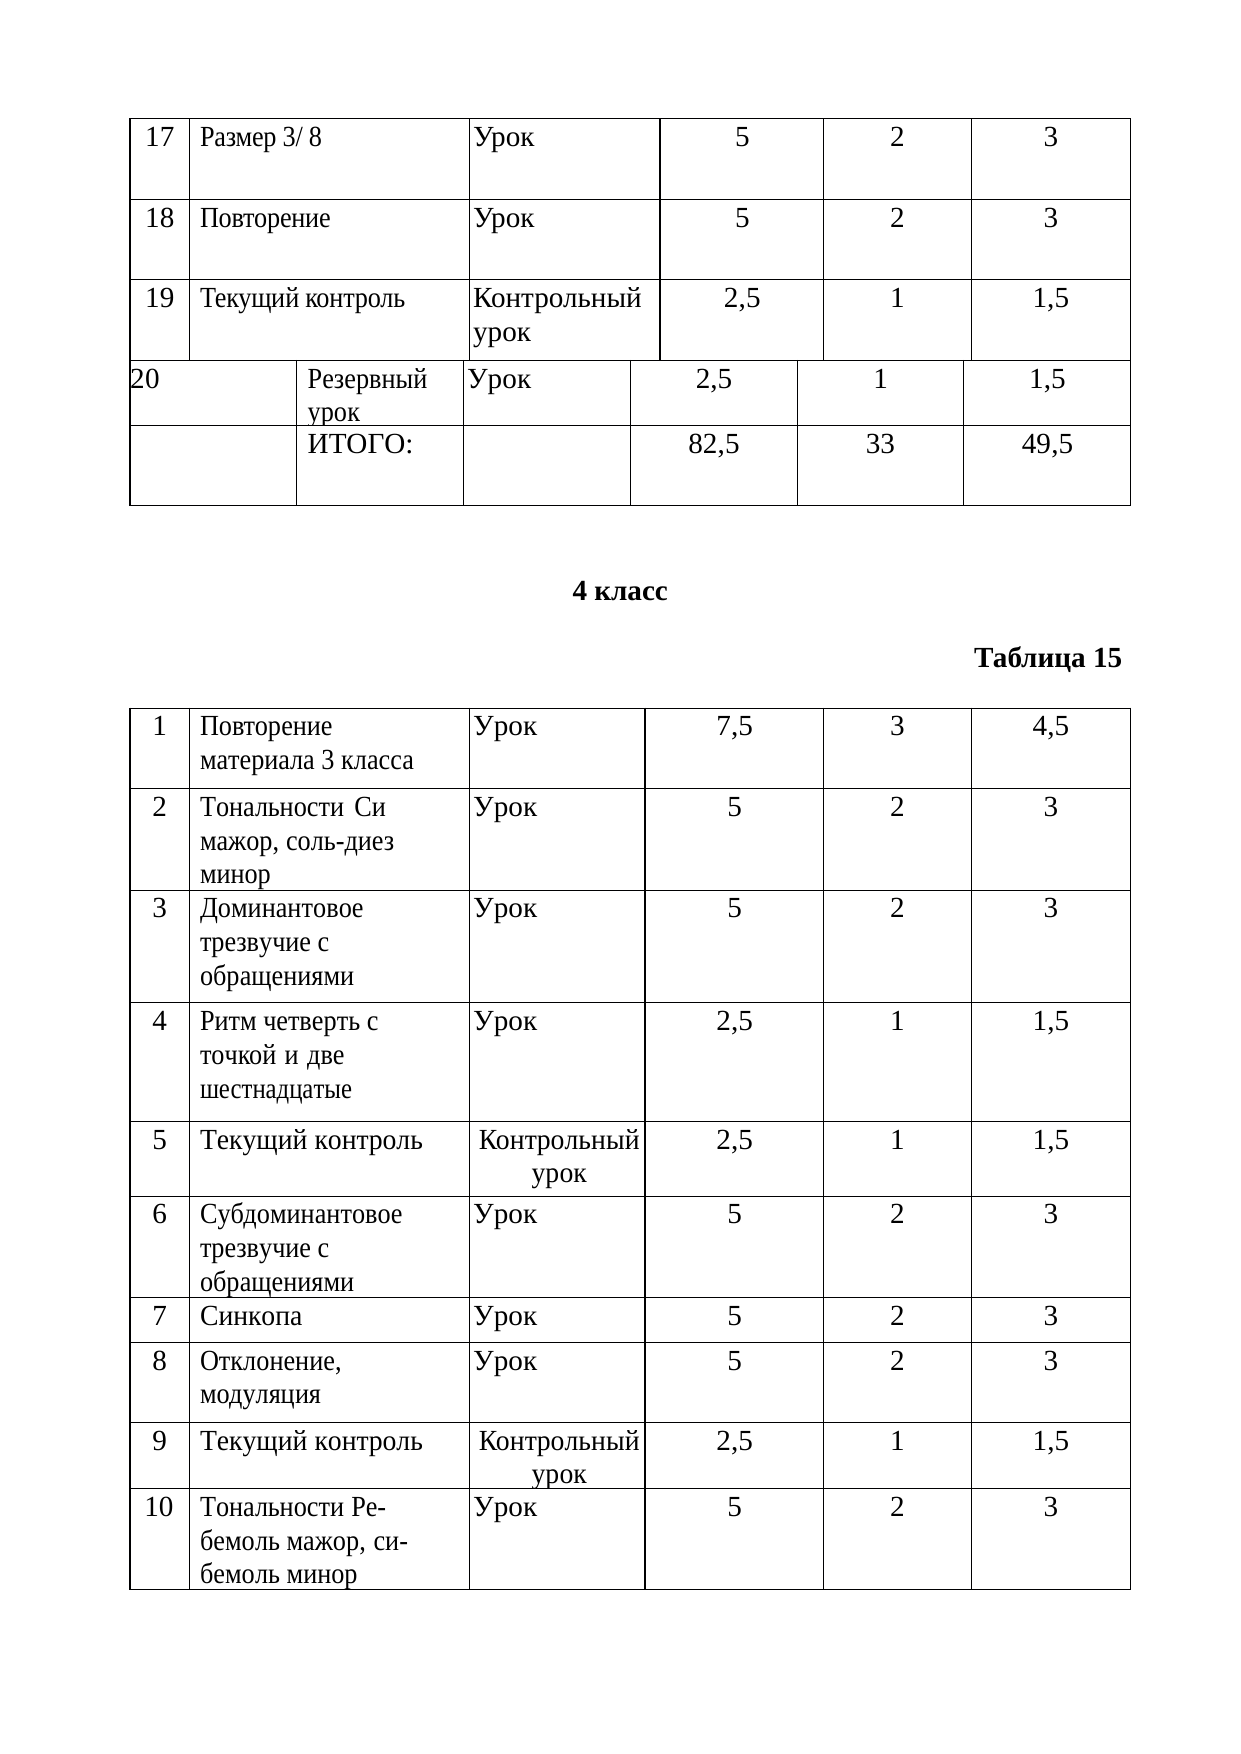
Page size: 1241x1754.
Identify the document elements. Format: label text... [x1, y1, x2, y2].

table_cell Урок [464, 361, 630, 425]
table_cell Размер 3/ 8 [190, 119, 469, 199]
table_cell 2 [131, 789, 189, 889]
table_cell 3 [131, 891, 189, 1002]
table_cell Контрольный урок [470, 1122, 644, 1196]
table_cell Урок [470, 789, 644, 889]
table_cell Урок [470, 1003, 644, 1121]
table_cell Доминантовое трезвучие с обращениями [190, 891, 469, 1002]
table_cell 1 [798, 361, 963, 425]
table_cell Синкопа [190, 1298, 469, 1342]
table_cell 8 [131, 1343, 189, 1422]
table_cell 9 [131, 1423, 189, 1488]
table_cell Урок [470, 1489, 644, 1589]
table_cell 1,5 [972, 1122, 1130, 1196]
table_cell Урок [470, 119, 659, 199]
table_cell 5 [661, 200, 823, 279]
table_cell Текущий контроль [190, 1423, 469, 1488]
table_cell 3 [972, 1343, 1130, 1422]
table_cell 2 [824, 200, 971, 279]
table_cell 3 [972, 789, 1130, 889]
table_cell 5 [646, 1343, 823, 1422]
table_cell [464, 426, 630, 505]
table_cell Субдоминантовое трезвучие с обращениями [190, 1197, 469, 1297]
table_cell Отклонение, модуляция [190, 1343, 469, 1422]
table_cell 5 [646, 1298, 823, 1342]
table_cell 2 [824, 789, 971, 889]
table_cell 1,5 [972, 1423, 1130, 1488]
table_cell Контрольный урок [470, 280, 659, 360]
table_cell 2,5 [661, 280, 823, 360]
table_header 3 [824, 709, 971, 788]
table_cell 17 [131, 119, 189, 199]
table_cell 2 [824, 1343, 971, 1422]
table_cell 5 [131, 1122, 189, 1196]
table_cell 1 [824, 280, 971, 360]
table_cell 3 [972, 1197, 1130, 1297]
table_header Урок [470, 709, 644, 788]
table_cell 6 [131, 1197, 189, 1297]
table_cell Текущий контроль [190, 1122, 469, 1196]
table_cell 2 [824, 1197, 971, 1297]
table_cell Повторение [190, 200, 469, 279]
table_cell 2,5 [631, 361, 797, 425]
table_header 1 [131, 709, 189, 788]
table_cell Урок [470, 1343, 644, 1422]
table_cell 3 [972, 891, 1130, 1002]
table_cell 5 [646, 1489, 823, 1589]
table_cell 33 [798, 426, 963, 505]
table_cell 10 [131, 1489, 189, 1589]
table_cell 1 [824, 1423, 971, 1488]
table_cell 1,5 [972, 280, 1130, 360]
table_cell 2,5 [646, 1122, 823, 1196]
table_cell 5 [646, 789, 823, 889]
table_cell 2 [824, 119, 971, 199]
table_cell 2,5 [646, 1423, 823, 1488]
table_cell 3 [972, 1298, 1130, 1342]
table_cell 1,5 [972, 1003, 1130, 1121]
table_cell Урок [470, 1298, 644, 1342]
table_cell 5 [646, 891, 823, 1002]
table_cell 1 [824, 1003, 971, 1121]
table_header Повторение материала 3 класса [190, 709, 469, 788]
table_cell 2 [824, 1489, 971, 1589]
table_cell 82,5 [631, 426, 797, 505]
table_cell Контрольный урок [470, 1423, 644, 1488]
table_cell 7 [131, 1298, 189, 1342]
text 4 класс [118, 573, 1122, 607]
table_cell 19 [131, 280, 189, 360]
table_cell [131, 426, 296, 505]
table_cell 1,5 [964, 361, 1130, 425]
table_cell 4 [131, 1003, 189, 1121]
table_cell Урок [470, 200, 659, 279]
table_cell 2,5 [646, 1003, 823, 1121]
table_cell 2 [824, 1298, 971, 1342]
table_cell 20 [131, 361, 296, 425]
table_cell 2 [824, 891, 971, 1002]
table_cell Ритм четверть с точкой и две шестнадцатые [190, 1003, 469, 1121]
table_header 7,5 [646, 709, 823, 788]
table_cell Урок [470, 1197, 644, 1297]
table_cell 49,5 [964, 426, 1130, 505]
table_cell Урок [470, 891, 644, 1002]
table_cell 1 [824, 1122, 971, 1196]
table_cell Тональности Ре- бемоль мажор, си- бемоль минор [190, 1489, 469, 1589]
table_cell 18 [131, 200, 189, 279]
table_cell 5 [661, 119, 823, 199]
table_cell Тональности Си мажор, соль-диез минор [190, 789, 469, 889]
table_cell Текущий контроль [190, 280, 469, 360]
text Таблица 15 [118, 640, 1122, 674]
table_header 4,5 [972, 709, 1130, 788]
table_cell 3 [972, 119, 1130, 199]
table_cell Резервный урок [297, 361, 463, 425]
table_cell 5 [646, 1197, 823, 1297]
table_cell 3 [972, 200, 1130, 279]
table_cell 3 [972, 1489, 1130, 1589]
table_cell ИТОГО: [297, 426, 463, 505]
